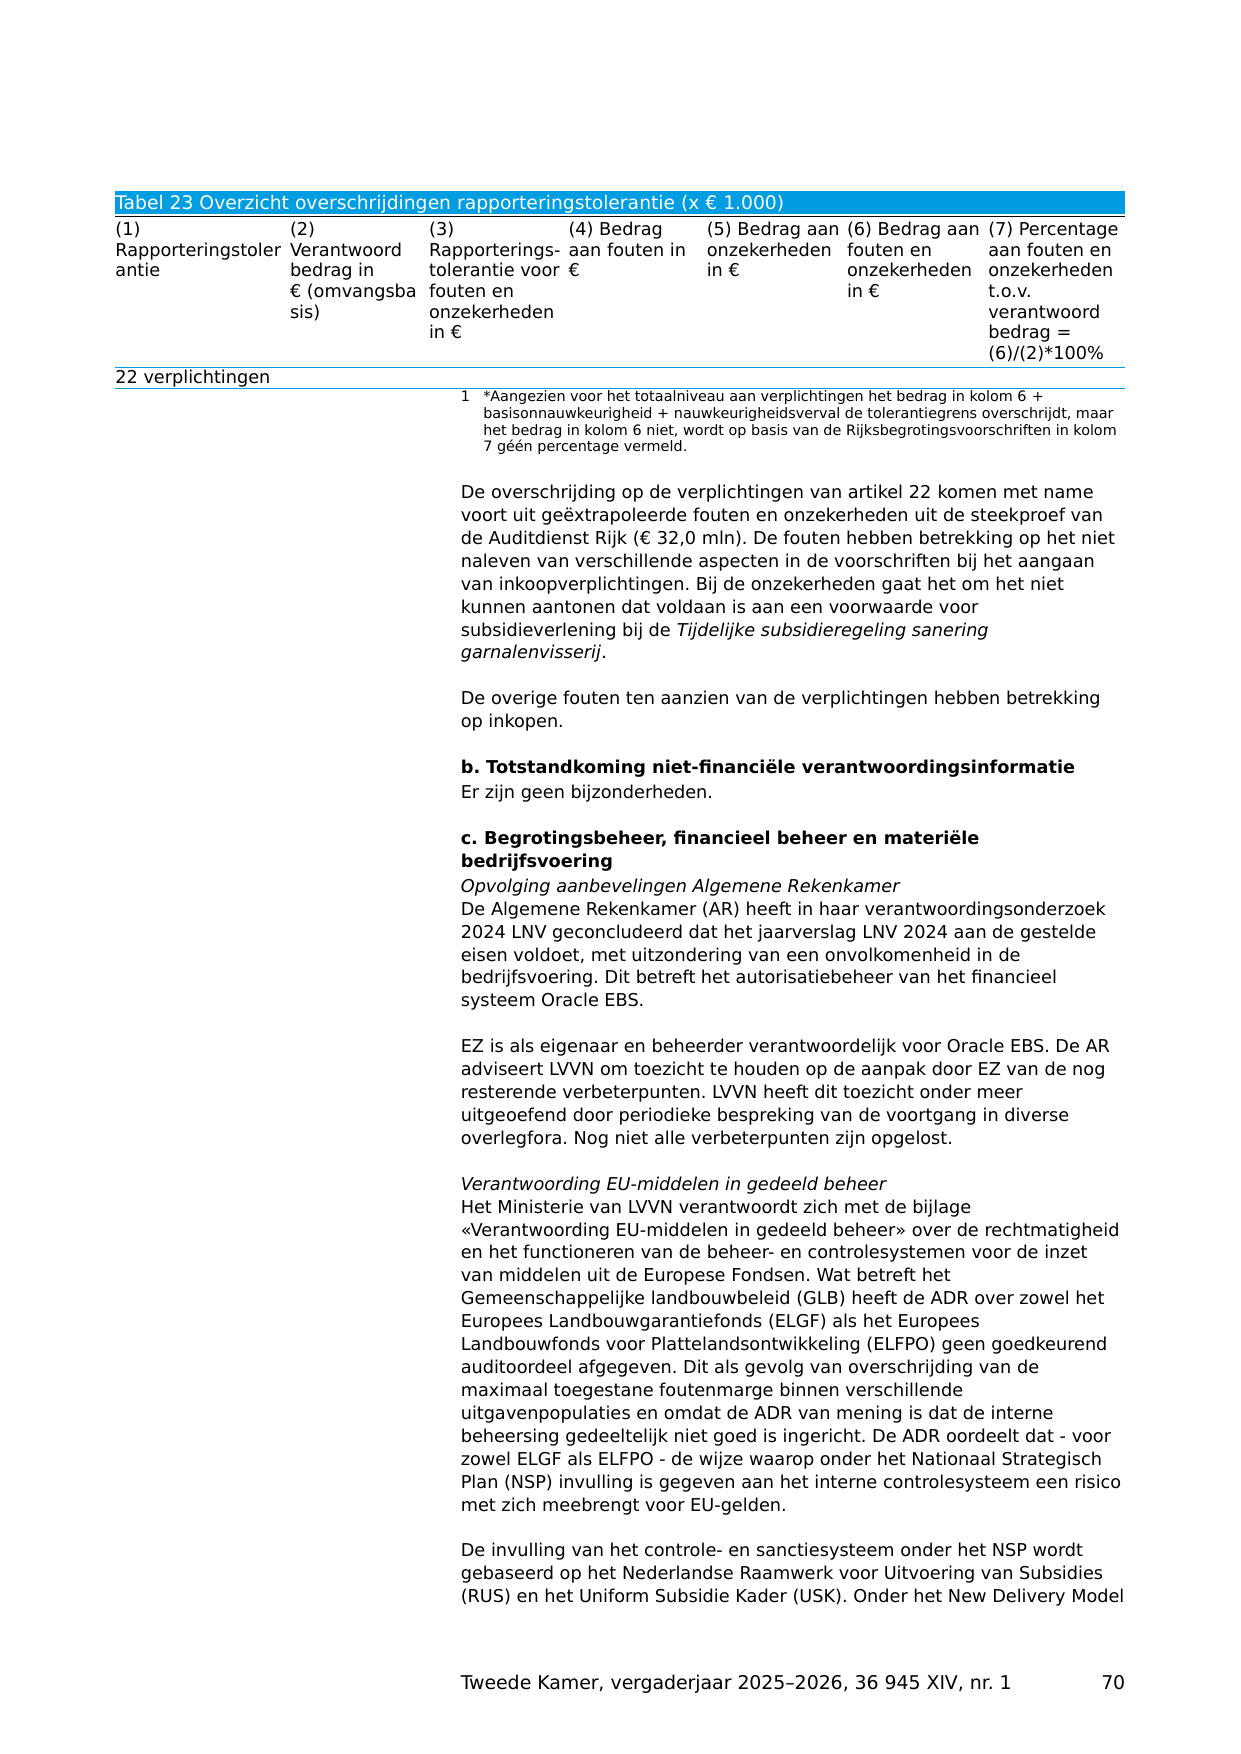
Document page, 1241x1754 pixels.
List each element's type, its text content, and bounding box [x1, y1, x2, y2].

table_cell [704, 368, 844, 388]
text EZ is als eigenaar en beheerder verantwoordelijk voor Oracle EBS. De AR adviseert LVVN om toezicht te houden op de aanpak door EZ van de nog resterende verbeterpunten. LVVN heeft dit toezicht onder meer uitgeoefend door periodieke bespreking van de voortgang in diverse overlegfora. Nog niet alle verbeterpunten zijn opgelost. [461, 1034, 1125, 1149]
text b. Totstandkoming niet-financiële verantwoordingsinformatie [461, 755, 1125, 778]
list *Aangezien voor het totaalniveau aan verplichtingen het bedrag in kolom 6 + basisonnauwkeurigheid + nauwkeurigheidsverval de tolerantiegrens overschrijdt, maar het bedrag in kolom 6 niet, wordt op basis van de Rijksbegrotingsvoorschriften in kolom 7 géén percentage vermeld. [461, 389, 1125, 455]
table_cell (6) Bedrag aan fouten en onzekerheden in € [844, 217, 985, 366]
table_cell (4) Bedrag aan fouten in € [565, 217, 704, 366]
text Er zĳn geen bĳzonderheden. [461, 780, 1125, 803]
table_cell (3) Rapporterings-tolerantie voor fouten en onzekerheden in € [426, 217, 565, 366]
table_cell [287, 368, 426, 388]
text Opvolging aanbevelingen Algemene Rekenkamer De Algemene Rekenkamer (AR) heeft in haar verantwoordingsonderzoek 2024 LNV geconcludeerd dat het jaarverslag LNV 2024 aan de gestelde eisen voldoet, met uitzondering van een onvolkomenheid in de bedrĳfsvoering. Dit betreft het autorisatiebeheer van het financieel systeem Oracle EBS. [461, 874, 1125, 1011]
text De overschrijding op de verplichtingen van artikel 22 komen met name voort uit geëxtrapoleerde fouten en onzekerheden uit de steekproef van de Auditdienst Rijk (€ 32,0 mln). De fouten hebben betrekking op het niet naleven van verschillende aspecten in de voorschriften bij het aangaan van inkoopverplichtingen. Bij de onzekerheden gaat het om het niet kunnen aantonen dat voldaan is aan een voorwaarde voor subsidieverlening bij de Tijdelijke subsidieregeling sanering garnalenvisserij. [461, 480, 1125, 663]
table_cell (2) Verantwoord bedrag in € (omvangsbasis) [287, 217, 426, 366]
table_cell [844, 368, 985, 388]
table_cell 22 verplichtingen [115, 368, 287, 388]
text c. Begrotingsbeheer, financieel beheer en materiële bedrĳfsvoering [461, 826, 1125, 872]
text De invulling van het controle- en sanctiesysteem onder het NSP wordt gebaseerd op het Nederlandse Raamwerk voor Uitvoering van Subsidies (RUS) en het Uniform Subsidie Kader (USK). Onder het New Delivery Model [461, 1538, 1125, 1607]
text De overige fouten ten aanzien van de verplichtingen hebben betrekking op inkopen. [461, 686, 1125, 732]
table_cell [985, 368, 1125, 388]
table_cell (7) Percentage aan fouten en onzekerheden t.o.v. verantwoord bedrag = (6)/(2)*100% [985, 217, 1125, 366]
table_cell (5) Bedrag aan onzekerheden in € [704, 217, 844, 366]
table_cell [565, 368, 704, 388]
table_cell (1) Rapporteringstolerantie [115, 217, 287, 366]
table_cell [426, 368, 565, 388]
text Verantwoording EU-middelen in gedeeld beheer Het Ministerie van LVVN verantwoordt zich met de bĳlage «Verantwoording EU-middelen in gedeeld beheer» over de rechtmatigheid en het functioneren van de beheer- en controlesystemen voor de inzet van middelen uit de Europese Fondsen. Wat betreft het Gemeenschappelĳke landbouwbeleid (GLB) heeft de ADR over zowel het Europees Landbouwgarantiefonds (ELGF) als het Europees Landbouwfonds voor Plattelandsontwikkeling (ELFPO) geen goedkeurend auditoordeel afgegeven. Dit als gevolg van overschrijding van de maximaal toegestane foutenmarge binnen verschillende uitgavenpopulaties en omdat de ADR van mening is dat de interne beheersing gedeeltelijk niet goed is ingericht. De ADR oordeelt dat - voor zowel ELGF als ELFPO - de wijze waarop onder het Nationaal Strategisch Plan (NSP) invulling is gegeven aan het interne controlesysteem een risico met zich meebrengt voor EU-gelden. [461, 1172, 1125, 1516]
